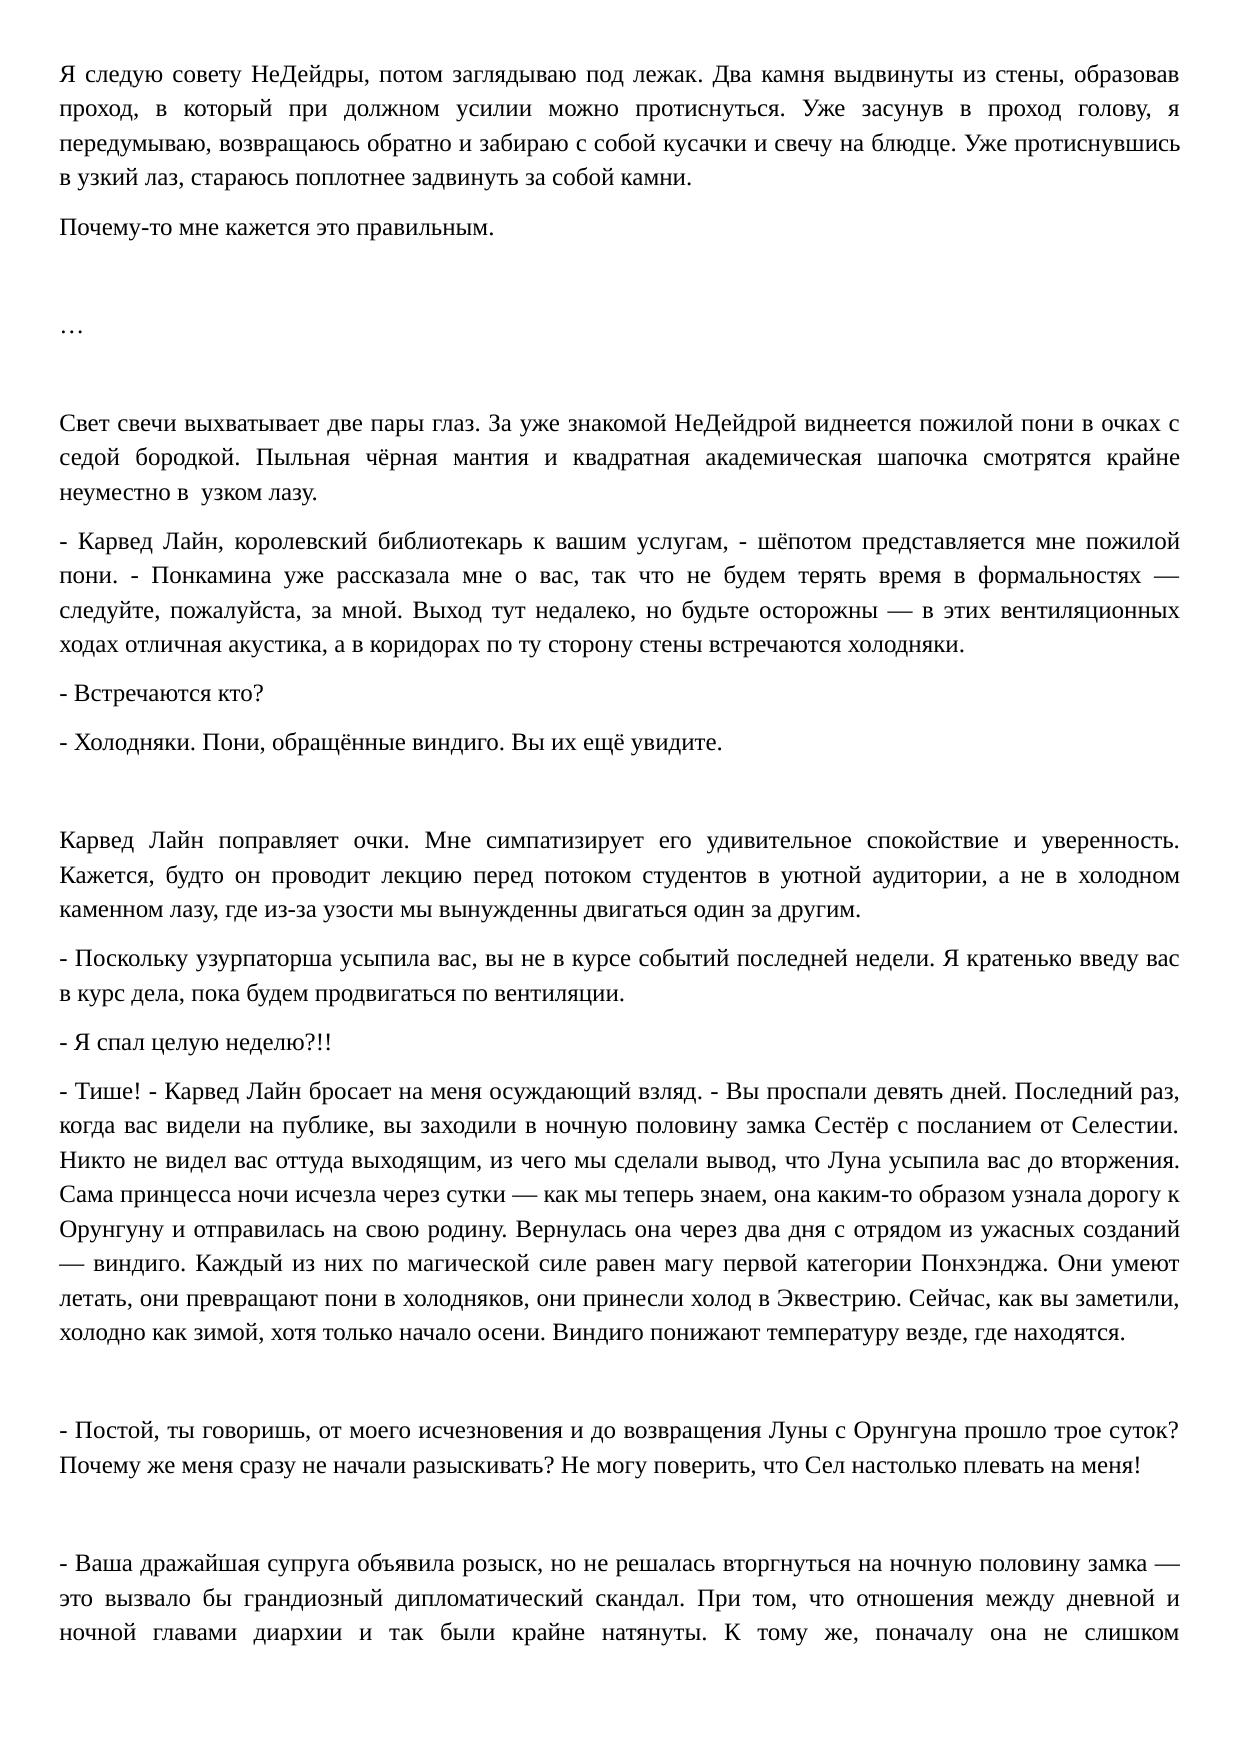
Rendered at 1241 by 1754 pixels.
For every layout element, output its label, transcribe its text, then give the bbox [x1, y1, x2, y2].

text - Встречаются кто? [59, 678, 1181, 707]
text … [59, 310, 1181, 338]
text - Тише! - Карвед Лайн бросает на меня осуждающий взляд. - Вы проспали девять дней. Последний раз, когда вас видели на публике, вы заходили в ночную половину замка Сестёр с посланием от Селестии. Никто не видел вас оттуда выходящим, из чего мы сделали вывод, что Луна усыпила вас до вторжения. Сама принцесса ночи исчезла через сутки — как мы теперь знаем, она каким-то образом узнала дорогу к Орунгуну и отправилась на свою родину. Вернулась она через два дня с отрядом из ужасных созданий — виндиго. Каждый из них по магической силе равен магу первой категории Понхэнджа. Они умеют летать, они превращают пони в холодняков, они принесли холод в Эквестрию. Сейчас, как вы заметили, холодно как зимой, хотя только начало осени. Виндиго понижают температуру везде, где находятся. [59, 1076, 1181, 1346]
text - Постой, ты говоришь, от моего исчезновения и до возвращения Луны с Орунгуна прошло трое суток? Почему же меня сразу не начали разыскивать? Не могу поверить, что Сел настолько плевать на меня! [59, 1416, 1181, 1479]
text - Холодняки. Пони, обращённые виндиго. Вы их ещё увидите. [59, 727, 1181, 756]
text Почему-то мне кажется это правильным. [59, 212, 1181, 240]
text - Поскольку узурпаторша усыпила вас, вы не в курсе событий последней недели. Я кратенько введу вас в курс дела, пока будем продвигаться по вентиляции. [59, 943, 1181, 1007]
text - Ваша дражайшая супруга объявила розыск, но не решалась вторгнуться на ночную половину замка — это вызвало бы грандиозный дипломатический скандал. При том, что отношения между дневной и ночной главами диархии и так были крайне натянуты. К тому же, поначалу она не слишком [59, 1548, 1181, 1646]
text Свет свечи выхватывает две пары глаз. За уже знакомой НеДейдрой виднеется пожилой пони в очках с седой бородкой. Пыльная чёрная мантия и квадратная академическая шапочка смотрятся крайне неуместно в узком лазу. [59, 408, 1181, 506]
text Я следую совету НеДейдры, потом заглядываю под лежак. Два камня выдвинуты из стены, образовав проход, в который при должном усилии можно протиснуться. Уже засунув в проход голову, я передумываю, возвращаюсь обратно и забираю с собой кусачки и свечу на блюдце. Уже протиснувшись в узкий лаз, стараюсь поплотнее задвинуть за собой камни. [59, 59, 1181, 191]
text - Я спал целую неделю?!! [59, 1027, 1181, 1056]
text Карвед Лайн поправляет очки. Мне симпатизирует его удивительное спокойствие и уверенность. Кажется, будто он проводит лекцию перед потоком студентов в уютной аудитории, а не в холодном каменном лазу, где из-за узости мы вынужденны двигаться один за другим. [59, 826, 1181, 923]
text - Карвед Лайн, королевский библиотекарь к вашим услугам, - шёпотом представляется мне пожилой пони. - Понкамина уже рассказала мне о вас, так что не будем терять время в формальностях — следуйте, пожалуйста, за мной. Выход тут недалеко, но будьте осторожны — в этих вентиляционных ходах отличная акустика, а в коридорах по ту сторону стены встречаются холодняки. [59, 526, 1181, 658]
